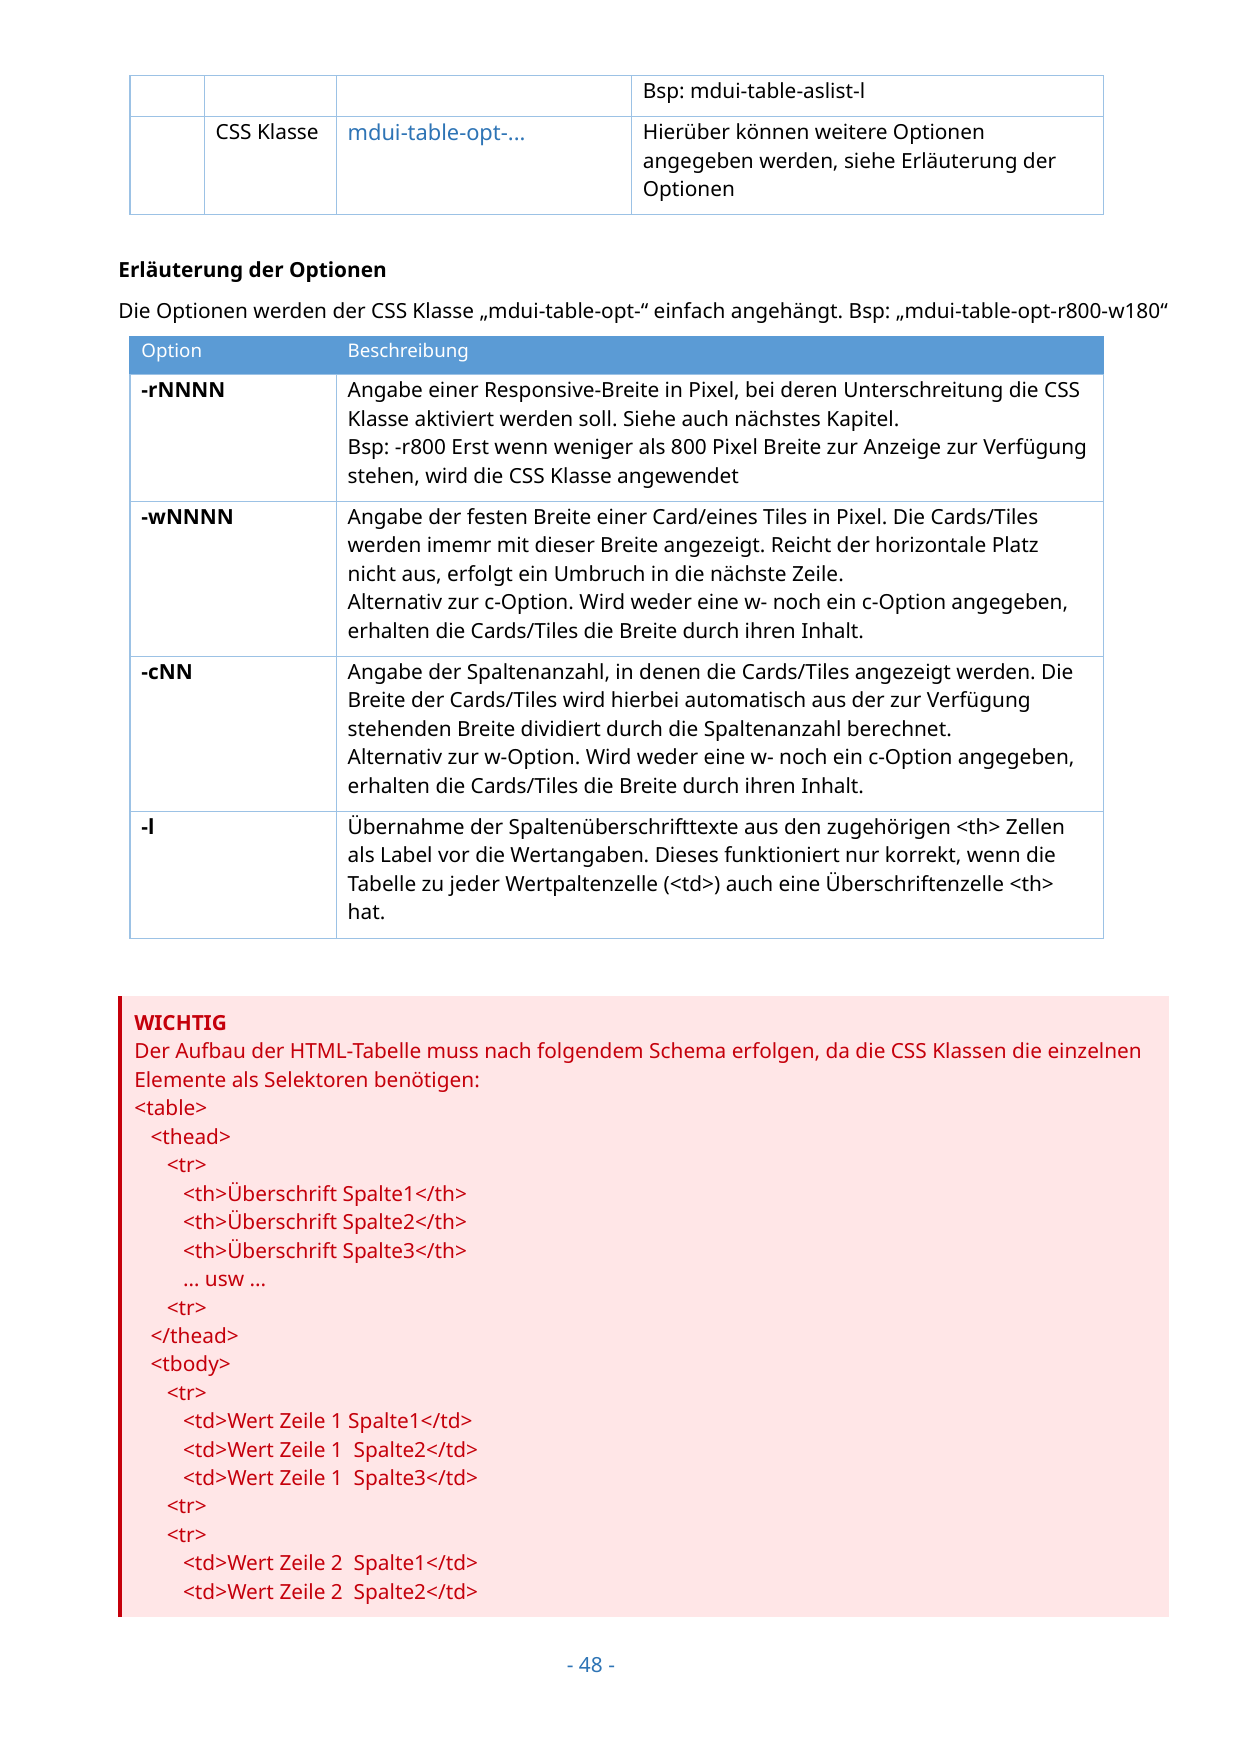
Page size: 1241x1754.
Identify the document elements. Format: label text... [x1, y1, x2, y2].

text WICHTIG Der Aufbau der HTML-Tabelle muss nach folgendem Schema erfolgen, da die CSS Klassen die einzelnen Elemente als Selektoren benötigen: <table> <thead> <tr> <th>Überschrift Spalte1</th> <th>Überschrift Spalte2</th> <th>Überschrift Spalte3</th> … usw ... <tr> </thead> <tbody> <tr> <td>Wert Zeile 1 Spalte1</td> <td>Wert Zeile 1 Spalte2</td> <td>Wert Zeile 1 Spalte3</td> <tr> <tr> <td>Wert Zeile 2 Spalte1</td> <td>Wert Zeile 2 Spalte2</td> [122, 996, 1169, 1617]
table_header Beschreibung [336, 337, 1103, 374]
table_cell Angabe der festen Breite einer Card/eines Tiles in Pixel. Die Cards/Tiles werden imemr mit dieser Breite angezeigt. Reicht der horizontale Platz nicht aus, erfolgt ein Umbruch in die nächste Zeile. Alternativ zur c-Option. Wird weder eine w- noch ein c-Option angegeben, erhalten die Cards/Tiles die Breite durch ihren Inhalt. [337, 502, 1103, 656]
table_cell [131, 76, 204, 116]
table_cell -cNN [131, 657, 336, 811]
text Erläuterung der Optionen [118, 256, 1169, 284]
text Die Optionen werden der CSS Klasse „mdui-table-opt-“ einfach angehängt. Bsp: „mdui-table-opt-r800-w180“ [118, 296, 1169, 324]
table_cell -l [131, 812, 336, 937]
table_cell Übernahme der Spaltenüberschrifttexte aus den zugehörigen <th> Zellen als Label vor die Wertangaben. Dieses funktioniert nur korrekt, wenn die Tabelle zu jeder Wertpaltenzelle (<td>) auch eine Überschriftenzelle <th> hat. [337, 812, 1103, 937]
table_cell Bsp: mdui-table-aslist-l [632, 76, 1103, 116]
table_cell [131, 117, 204, 214]
table_cell CSS Klasse [205, 117, 336, 214]
table_cell [337, 76, 631, 116]
table_cell Hierüber können weitere Optionen angegeben werden, siehe Erläuterung der Optionen [632, 117, 1103, 214]
table_header Option [131, 337, 336, 374]
table_cell -wNNNN [131, 502, 336, 656]
table_cell Angabe einer Responsive-Breite in Pixel, bei deren Unterschreitung die CSS Klasse aktiviert werden soll. Siehe auch nächstes Kapitel. Bsp: -r800 Erst wenn weniger als 800 Pixel Breite zur Anzeige zur Verfügung stehen, wird die CSS Klasse angewendet [337, 375, 1103, 501]
table_cell mdui-table-opt-... [337, 117, 631, 214]
table_cell [205, 76, 336, 116]
table_cell Angabe der Spaltenanzahl, in denen die Cards/Tiles angezeigt werden. Die Breite der Cards/Tiles wird hierbei automatisch aus der zur Verfügung stehenden Breite dividiert durch die Spaltenanzahl berechnet. Alternativ zur w-Option. Wird weder eine w- noch ein c-Option angegeben, erhalten die Cards/Tiles die Breite durch ihren Inhalt. [337, 657, 1103, 811]
table_cell -rNNNN [131, 375, 336, 501]
